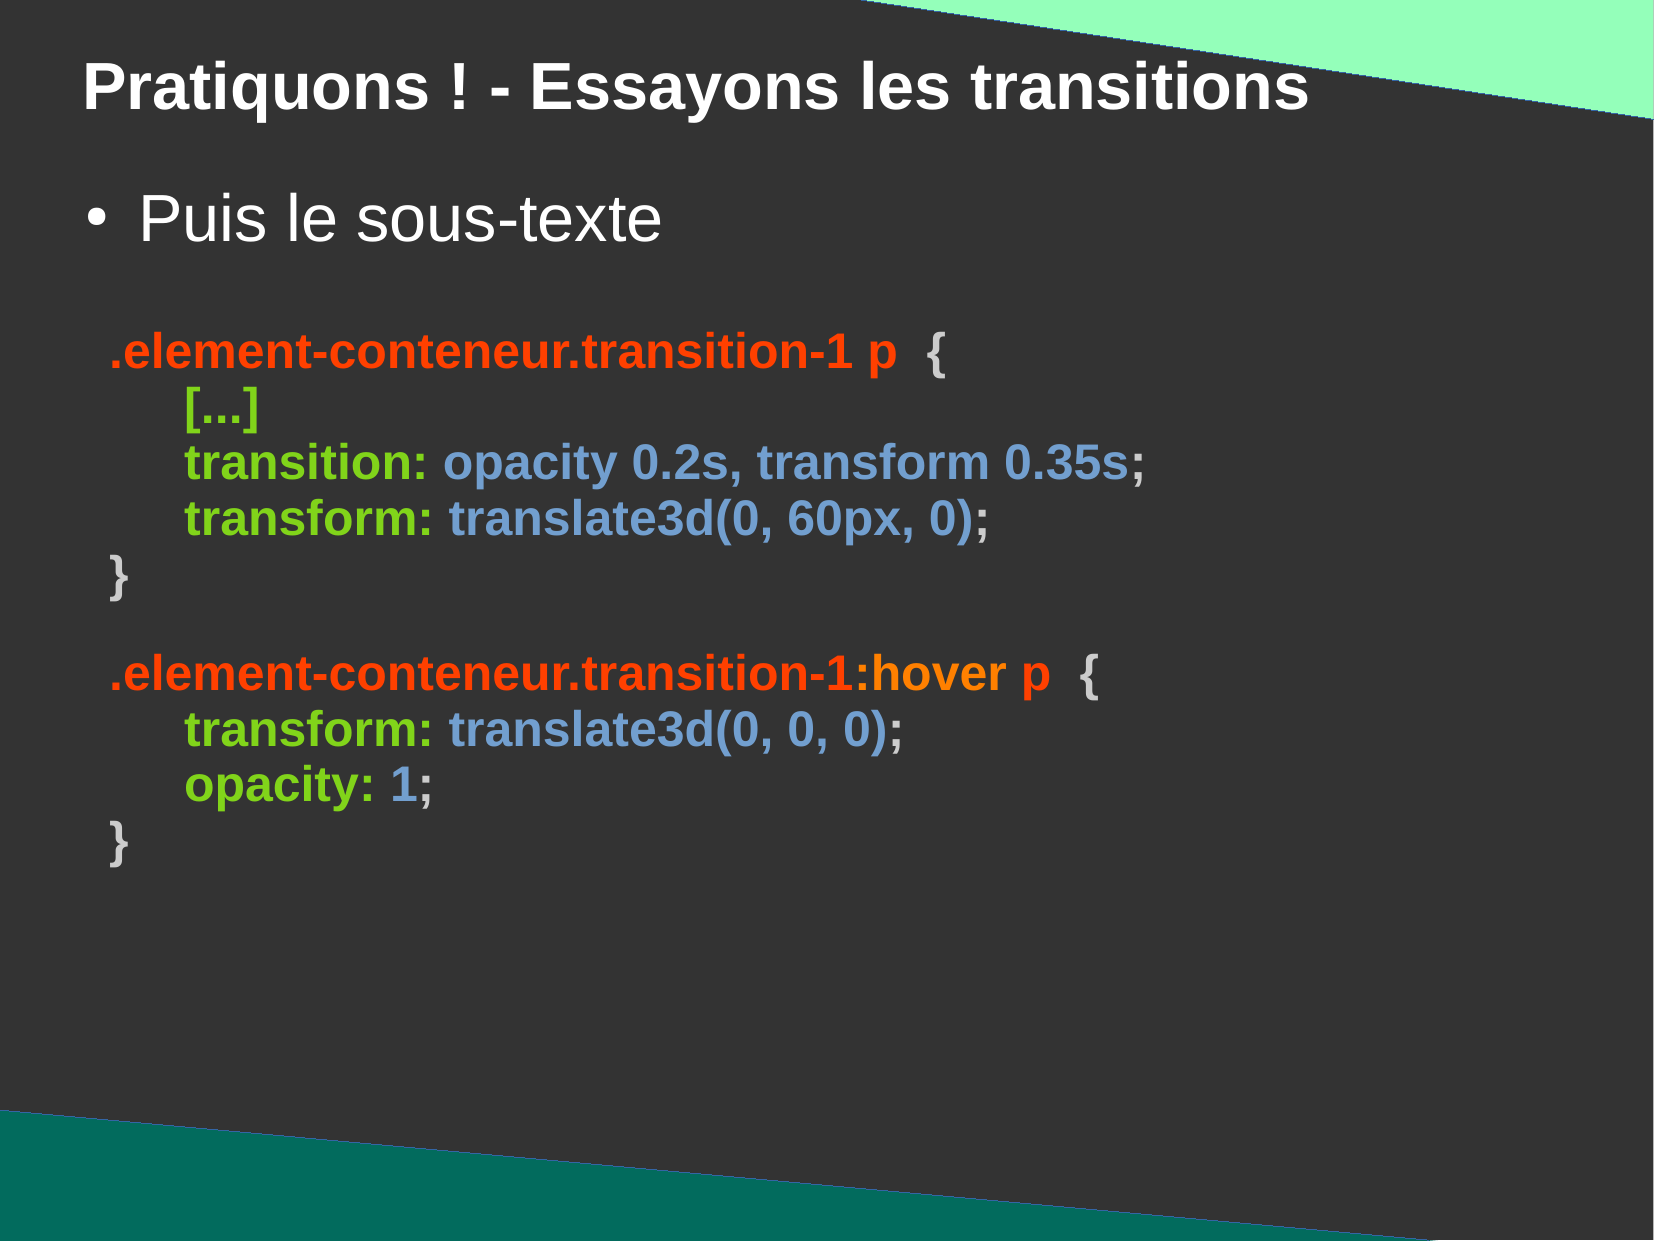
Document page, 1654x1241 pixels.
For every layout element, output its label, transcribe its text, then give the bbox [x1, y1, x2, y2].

text_box .element-conteneur.transition-1:hover p { transform: translate3d(0, 0, 0); opacity: 1; } [94, 637, 1465, 876]
text_box [861, 0, 1654, 120]
list Puis le sous-texte [67, 180, 1607, 378]
text_box .element-conteneur.transition-1 p { [...] transition: opacity 0.2s, transform 0.35s; transform: translate3d(0, 60px, 0); } [94, 315, 1489, 609]
title Pratiquons ! - Essayons les transitions [82, 49, 1630, 199]
